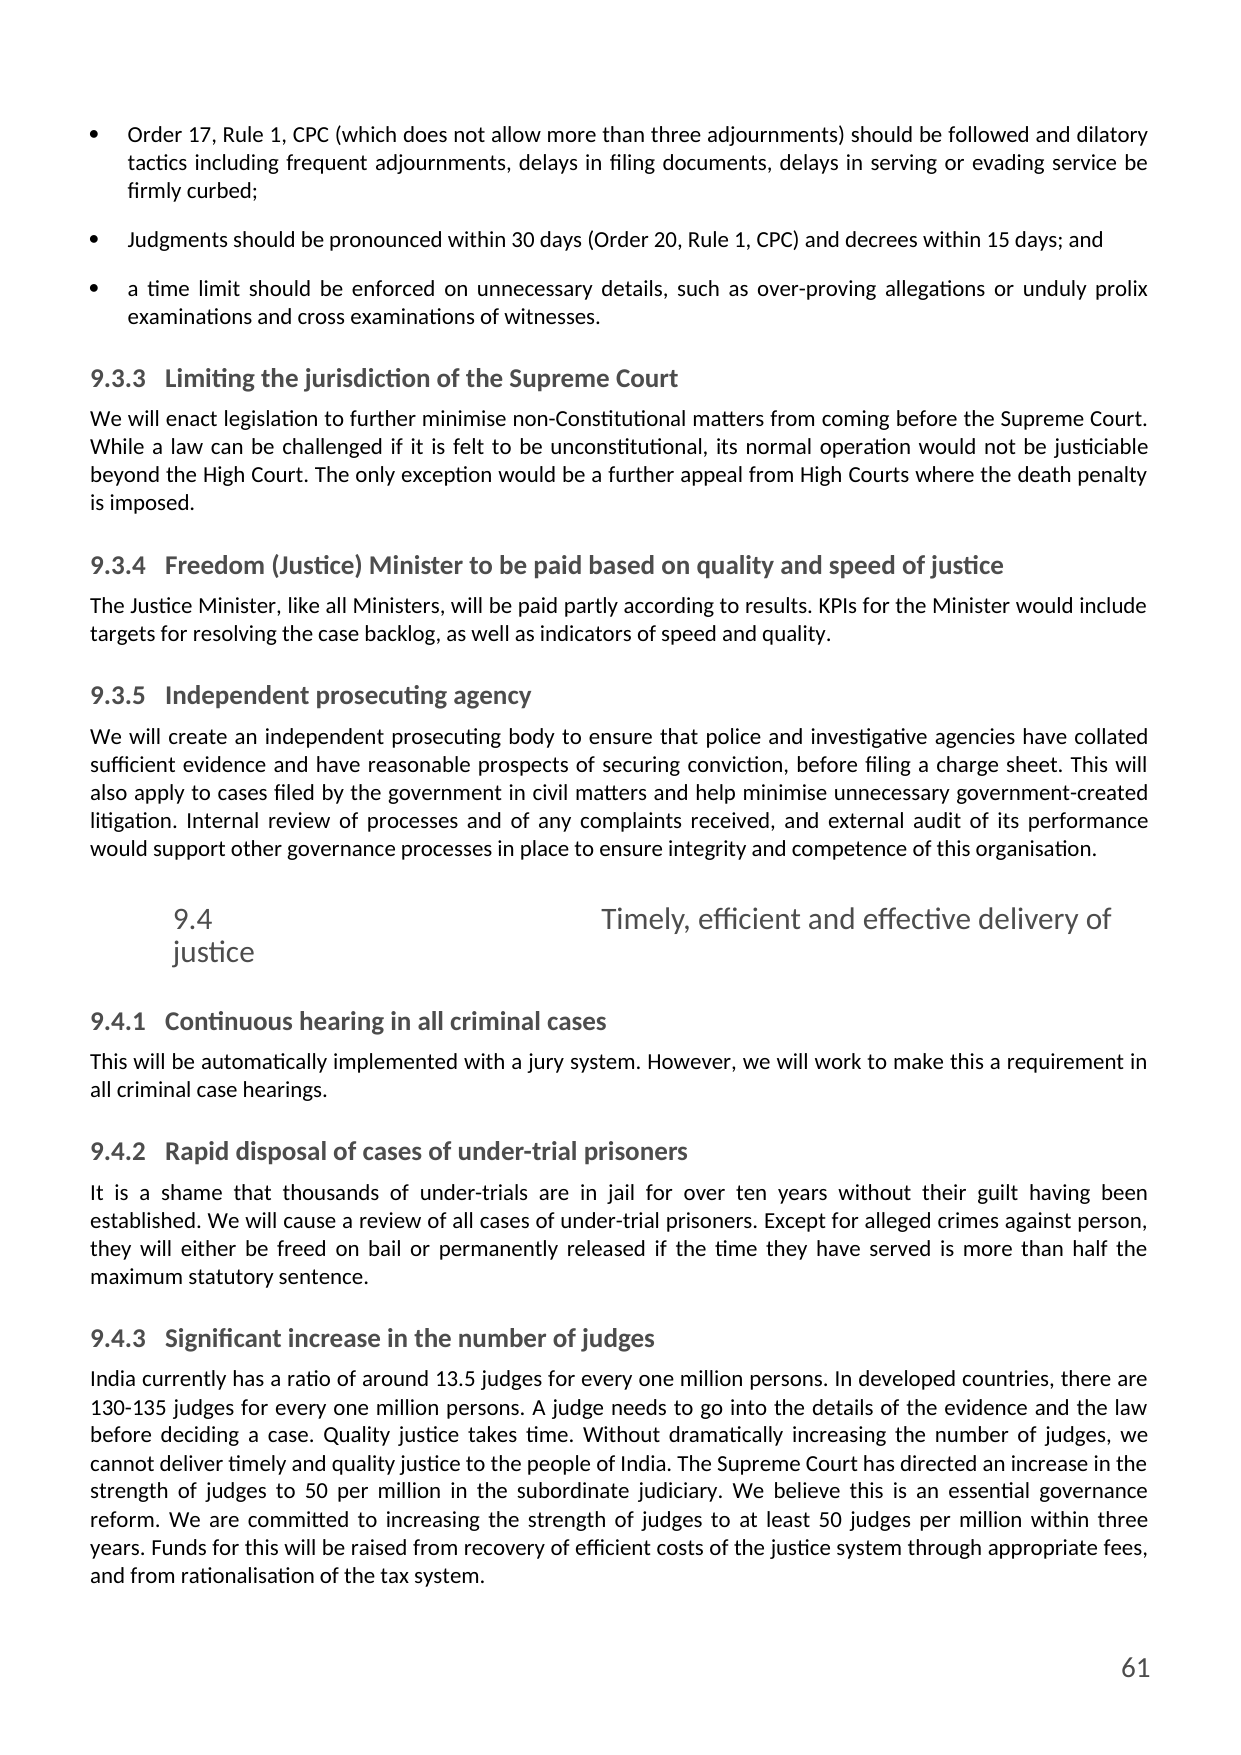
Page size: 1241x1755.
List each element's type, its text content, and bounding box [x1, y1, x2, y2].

subtitle Freedom (Justice) Minister to be paid based on quality and speed of justice [90, 548, 1150, 581]
text The Justice Minister, like all Ministers, will be paid partly according to results. KPIs for the Minister would include targets for resolving the case backlog, as well as indicators of speed and quality. [90, 591, 1150, 647]
subtitle Significant increase in the number of judges [90, 1321, 1150, 1354]
subtitle Continuous hearing in all criminal cases [90, 1004, 1150, 1037]
list Order 17, Rule 1, CPC (which does not allow more than three adjournments) should be followed and dilatory tactics including frequent adjournments, delays in filing documents, delays in serving or evading service be firmly curbed; [90, 120, 1150, 204]
list a time limit should be enforced on unnecessary details, such as over-proving allegations or unduly prolix examinations and cross examinations of witnesses. [90, 274, 1150, 330]
subtitle Independent prosecuting agency [90, 678, 1150, 712]
text We will enact legislation to further minimise non-Constitutional matters from coming before the Supreme Court. While a law can be challenged if it is felt to be unconstitutional, its normal operation would not be justiciable beyond the High Court. The only exception would be a further appeal from High Courts where the death penalty is imposed. [90, 404, 1150, 517]
text India currently has a ratio of around 13.5 judges for every one million persons. In developed countries, there are 130-135 judges for every one million persons. A judge needs to go into the details of the evidence and the law before deciding a case. Quality justice takes time. Without dramatically increasing the number of judges, we cannot deliver timely and quality justice to the people of India. The Supreme Court has directed an increase in the strength of judges to 50 per million in the subordinate judiciary. We believe this is an essential governance reform. We are committed to increasing the strength of judges to at least 50 judges per million within three years. Funds for this will be raised from recovery of efficient costs of the justice system through appropriate fees, and from rationalisation of the tax system. [90, 1364, 1150, 1589]
list Judgments should be pronounced within 30 days (Order 20, Rule 1, CPC) and decrees within 15 days; and [90, 225, 1150, 253]
text This will be automatically implemented with a jury system. However, we will work to make this a requirement in all criminal case hearings. [90, 1047, 1150, 1103]
subtitle Limiting the jurisdiction of the Supreme Court [90, 361, 1150, 394]
text We will create an independent prosecuting body to ensure that police and investigative agencies have collated sufficient evidence and have reasonable prospects of securing conviction, before filing a charge sheet. This will also apply to cases filed by the government in civil matters and help minimise unnecessary government-created litigation. Internal review of processes and of any complaints received, and external audit of its performance would support other governance processes in place to ensure integrity and competence of this organisation. [90, 722, 1150, 862]
subtitle Rapid disposal of cases of under-trial prisoners [90, 1134, 1150, 1167]
subtitle Timely, efficient and effective delivery of justice [173, 902, 1150, 970]
text It is a shame that thousands of under-trials are in jail for over ten years without their guilt having been established. We will cause a review of all cases of under-trial prisoners. Except for alleged crimes against person, they will either be freed on bail or permanently released if the time they have served is more than half the maximum statutory sentence. [90, 1178, 1150, 1290]
